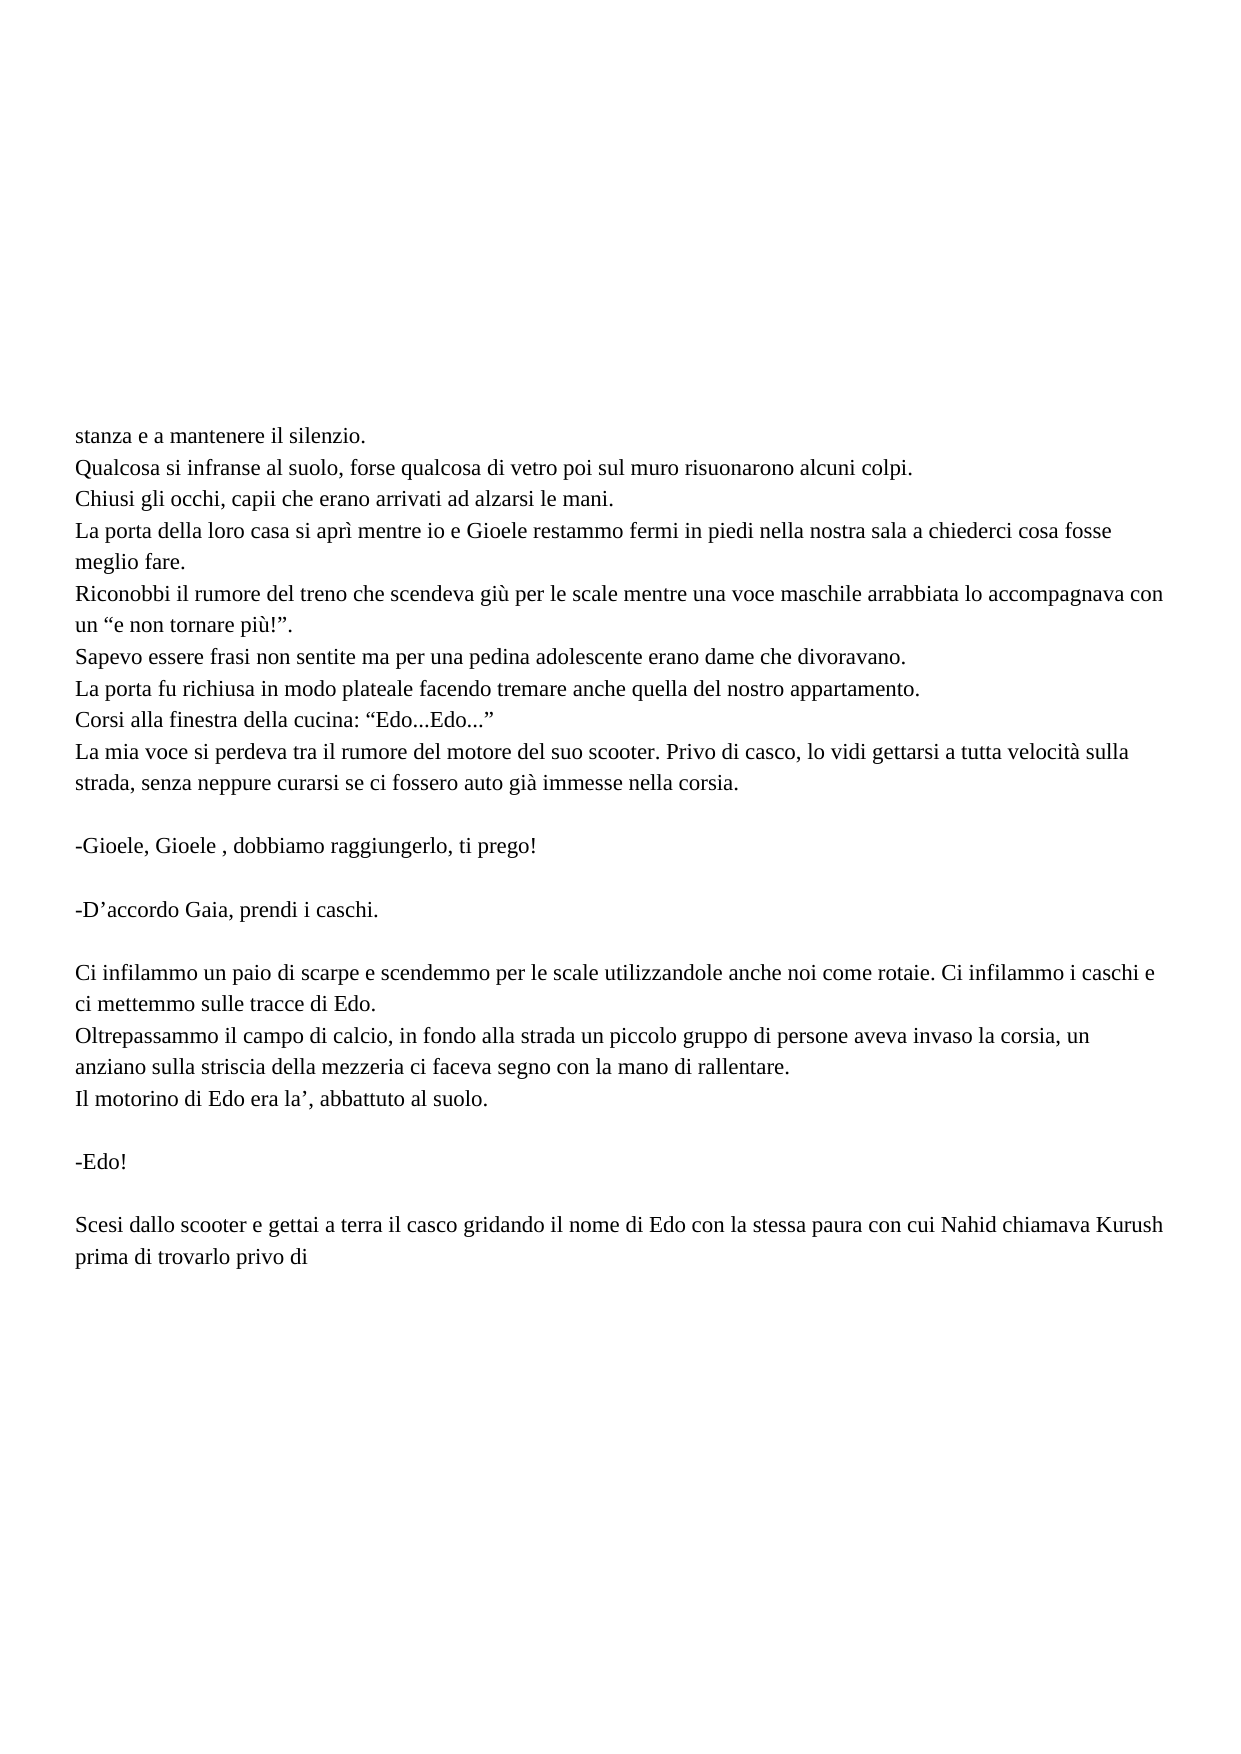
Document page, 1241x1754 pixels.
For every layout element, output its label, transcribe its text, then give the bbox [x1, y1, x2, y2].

text -Edo! [75, 1148, 1165, 1174]
text Il motorino di Edo era la’, abbattuto al suolo. [75, 1085, 1165, 1111]
text Oltrepassammo il campo di calcio, in fondo alla strada un piccolo gruppo di persone aveva invaso la corsia, un anziano sulla striscia della mezzeria ci faceva segno con la mano di rallentare. [75, 1022, 1165, 1080]
text Qualcosa si infranse al suolo, forse qualcosa di vetro poi sul muro risuonarono alcuni colpi. [75, 454, 1165, 480]
text Sapevo essere frasi non sentite ma per una pedina adolescente erano dame che divoravano. [75, 643, 1165, 669]
text Scesi dallo scooter e gettai a terra il casco gridando il nome di Edo con la stessa paura con cui Nahid chiamava Kurush prima di trovarlo privo di [75, 1211, 1165, 1269]
text Corsi alla finestra della cucina: “Edo...Edo...” [75, 706, 1165, 733]
text -Gioele, Gioele , dobbiamo raggiungerlo, ti prego! [75, 832, 1165, 859]
text stanza e a mantenere il silenzio. [75, 422, 1165, 448]
text -D’accordo Gaia, prendi i caschi. [75, 896, 1165, 922]
text Ci infilammo un paio di scarpe e scendemmo per le scale utilizzandole anche noi come rotaie. Ci infilammo i caschi e ci mettemmo sulle tracce di Edo. [75, 959, 1165, 1017]
text Riconobbi il rumore del treno che scendeva giù per le scale mentre una voce maschile arrabbiata lo accompagnava con un “e non tornare più!”. [75, 580, 1165, 638]
text Chiusi gli occhi, capii che erano arrivati ad alzarsi le mani. [75, 485, 1165, 512]
text La porta fu richiusa in modo plateale facendo tremare anche quella del nostro appartamento. [75, 675, 1165, 701]
text La porta della loro casa si aprì mentre io e Gioele restammo fermi in piedi nella nostra sala a chiederci cosa fosse meglio fare. [75, 517, 1165, 575]
text La mia voce si perdeva tra il rumore del motore del suo scooter. Privo di casco, lo vidi gettarsi a tutta velocità sulla strada, senza neppure curarsi se ci fossero auto già immesse nella corsia. [75, 738, 1165, 796]
